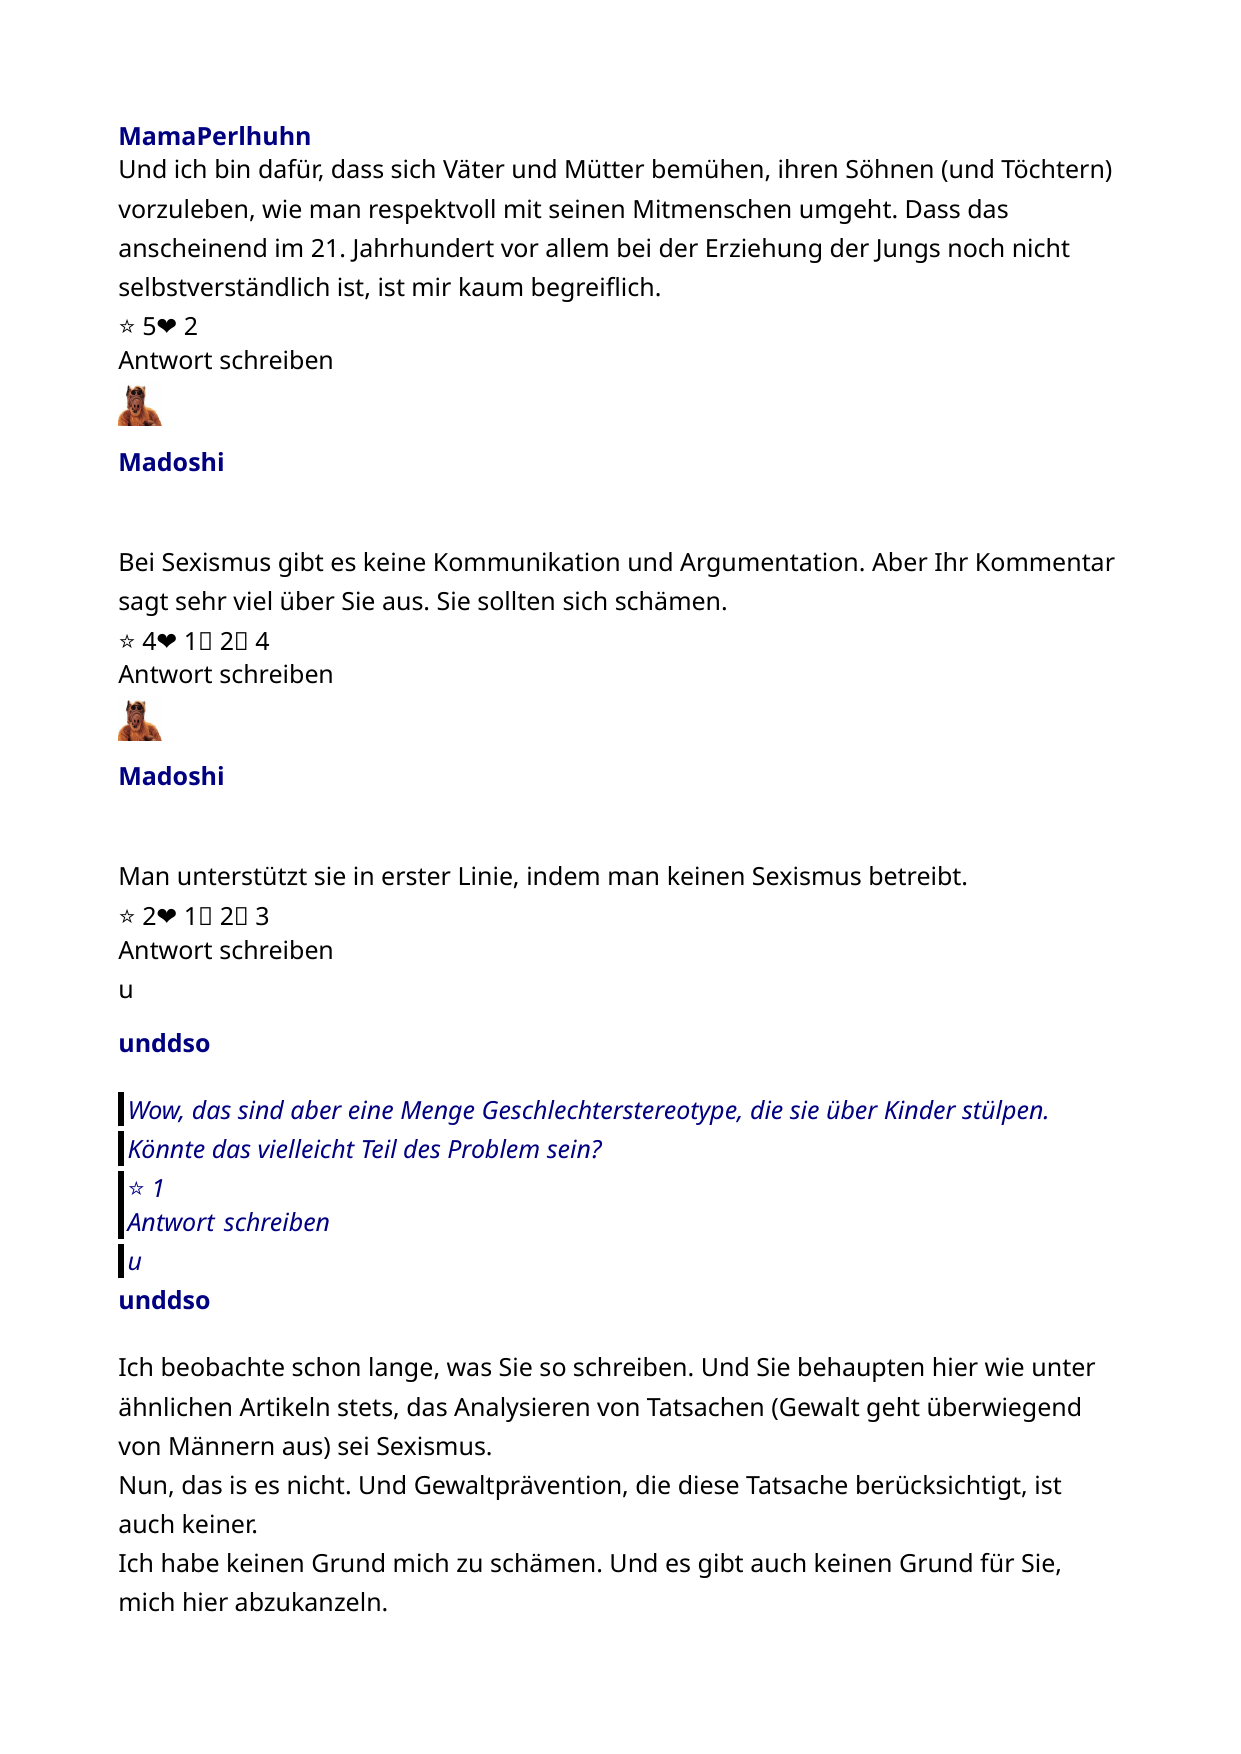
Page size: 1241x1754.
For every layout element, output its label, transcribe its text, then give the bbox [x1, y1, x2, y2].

text Und ich bin dafür, dass sich Väter und Mütter bemühen, ihren Söhnen (und Töchtern) vorzuleben, wie man respektvoll mit seinen Mitmenschen umgeht. Dass das anscheinend im 21. Jahrhundert vor allem bei der Erziehung der Jungs noch nicht selbstverständlich ist, ist mir kaum begreiflich. [118, 152, 1122, 304]
text ⭐️ 5❤️ 2 [118, 309, 1122, 343]
subtitle Madoshi [118, 759, 1122, 793]
text Antwort schreiben [124, 1205, 1122, 1239]
subtitle MamaPerlhuhn [118, 118, 1122, 152]
text u [118, 971, 1122, 1006]
text ⭐️ 1 [124, 1171, 1122, 1205]
subtitle Madoshi [118, 445, 1122, 479]
text Man unterstützt sie in erster Linie, indem man keinen Sexismus betreibt. [118, 859, 1122, 893]
picture [118, 696, 162, 741]
text Ich beobachte schon lange, was Sie so schreiben. Und Sie behaupten hier wie unter ähnlichen Artikeln stets, das Analysieren von Tatsachen (Gewalt geht überwiegend von Männern aus) sei Sexismus. Nun, das is es nicht. Und Gewaltprävention, die diese Tatsache berücksichtigt, ist auch keiner. Ich habe keinen Grund mich zu schämen. Und es gibt auch keinen Grund für Sie, mich hier abzukanzeln. [118, 1350, 1122, 1619]
text Antwort schreiben [118, 932, 1122, 966]
picture [118, 382, 162, 426]
subtitle unddso [118, 1025, 1122, 1059]
text ⭐️ 4❤️ 1🙁 2🤨 4 [118, 623, 1122, 657]
text u [124, 1244, 1122, 1278]
text Antwort schreiben [118, 343, 1122, 377]
text Wow, das sind aber eine Menge Geschlechterstereotype, die sie über Kinder stülpen. Könnte das vielleicht Teil des Problem sein? [118, 1092, 1122, 1166]
text ⭐️ 2❤️ 1🙁 2🤨 3 [118, 898, 1122, 932]
text Bei Sexismus gibt es keine Kommunikation und Argumentation. Aber Ihr Kommentar sagt sehr viel über Sie aus. Sie sollten sich schämen. [118, 545, 1122, 618]
text Antwort schreiben [118, 657, 1122, 691]
subtitle unddso [118, 1283, 1122, 1317]
